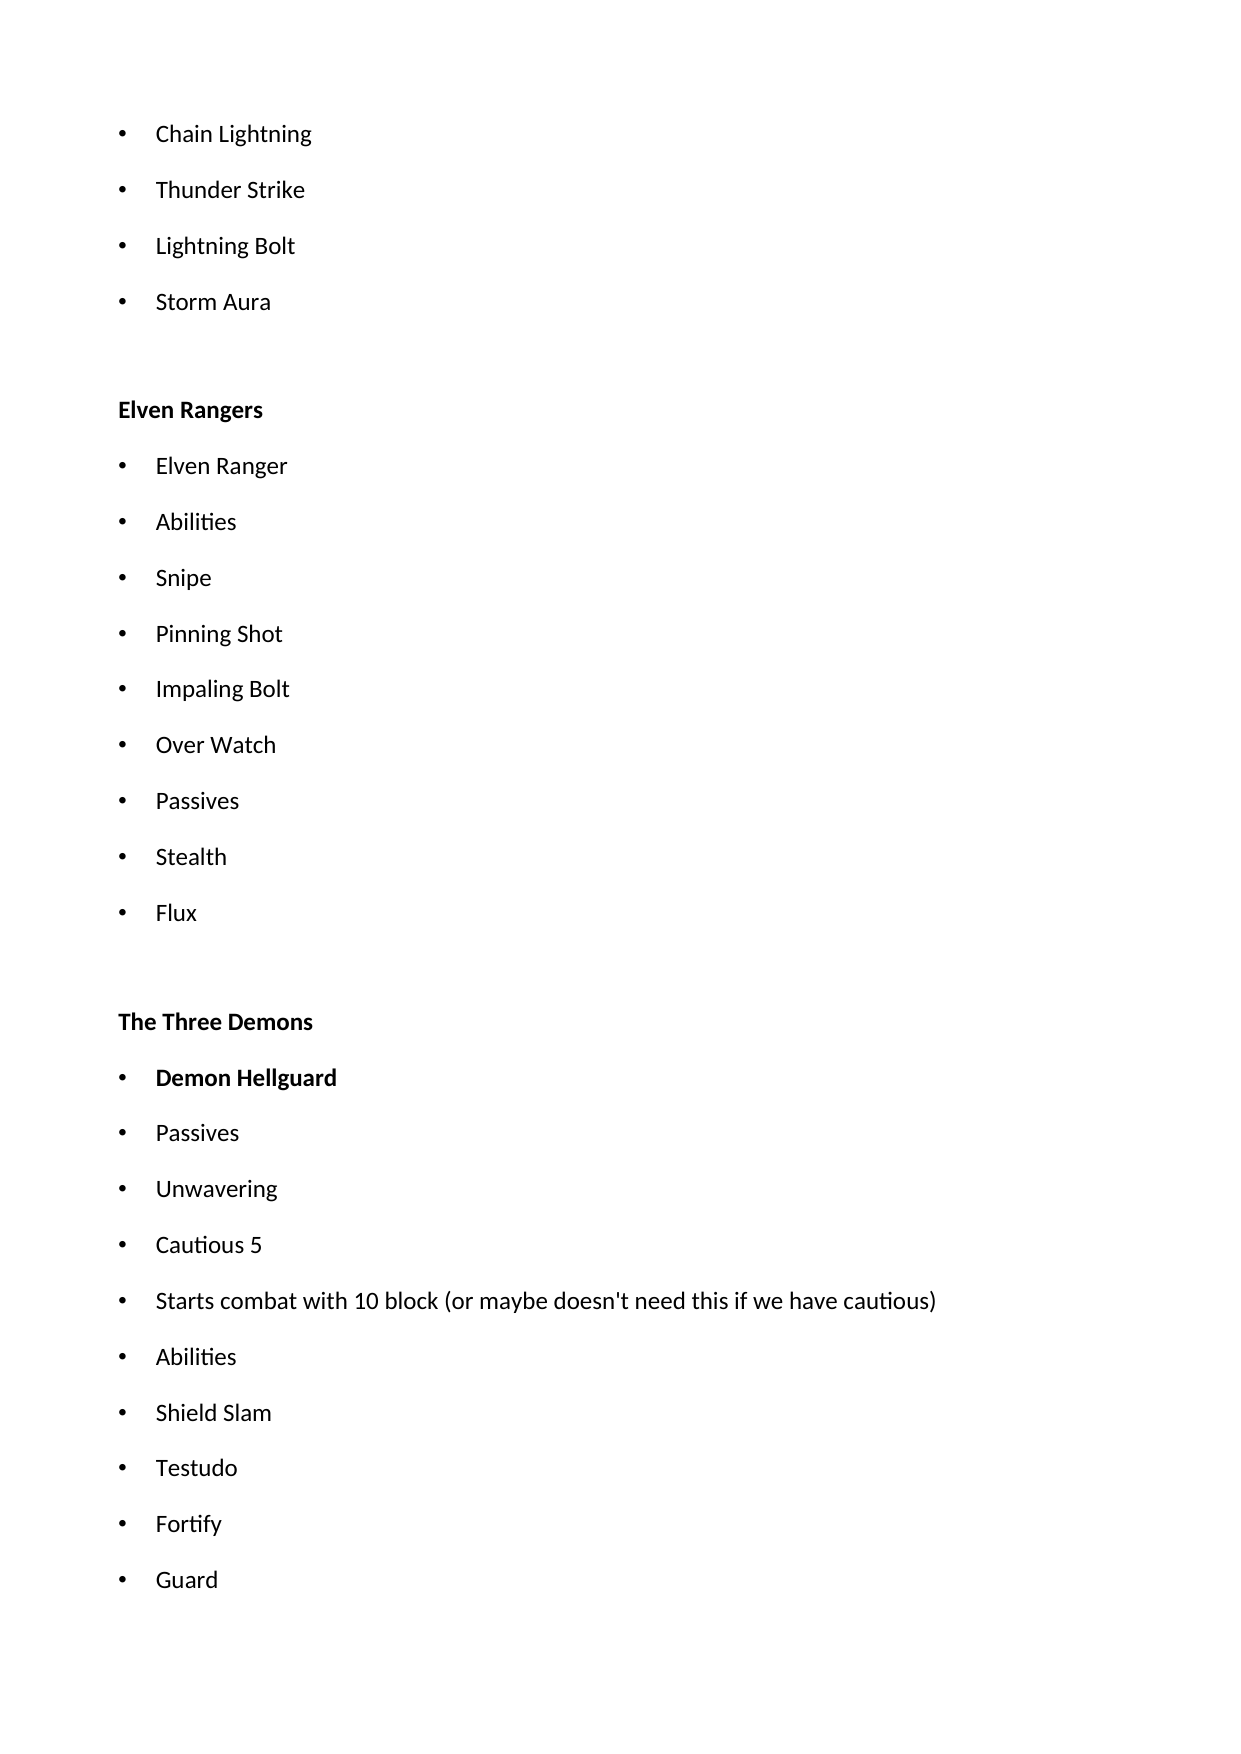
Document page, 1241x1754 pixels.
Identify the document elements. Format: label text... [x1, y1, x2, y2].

list Abilities [81, 1341, 1122, 1371]
list Pinning Shot [81, 618, 1122, 648]
text The Three Demons [118, 1006, 1122, 1036]
list Passives [81, 1117, 1122, 1148]
list Impaling Bolt [81, 674, 1122, 704]
list Fortify [81, 1508, 1122, 1539]
text Elven Rangers [118, 394, 1122, 425]
list Stealth [81, 841, 1122, 872]
list Abilities [81, 506, 1122, 537]
list Storm Aura [81, 286, 1122, 316]
list Passives [81, 785, 1122, 816]
list Chain Lightning [81, 118, 1122, 149]
list Testudo [81, 1452, 1122, 1483]
list Guard [81, 1564, 1122, 1595]
list Elven Ranger [81, 450, 1122, 481]
list Over Watch [81, 729, 1122, 760]
list Shield Slam [81, 1397, 1122, 1427]
list Unwavering [81, 1173, 1122, 1204]
list Demon Hellguard [81, 1062, 1122, 1092]
list Thunder Strike [81, 174, 1122, 204]
list Starts combat with 10 block (or maybe doesn't need this if we have cautious) [81, 1285, 1122, 1316]
list Lightning Bolt [81, 230, 1122, 260]
list Snipe [81, 562, 1122, 592]
list Flux [81, 897, 1122, 927]
list Cautious 5 [81, 1229, 1122, 1260]
